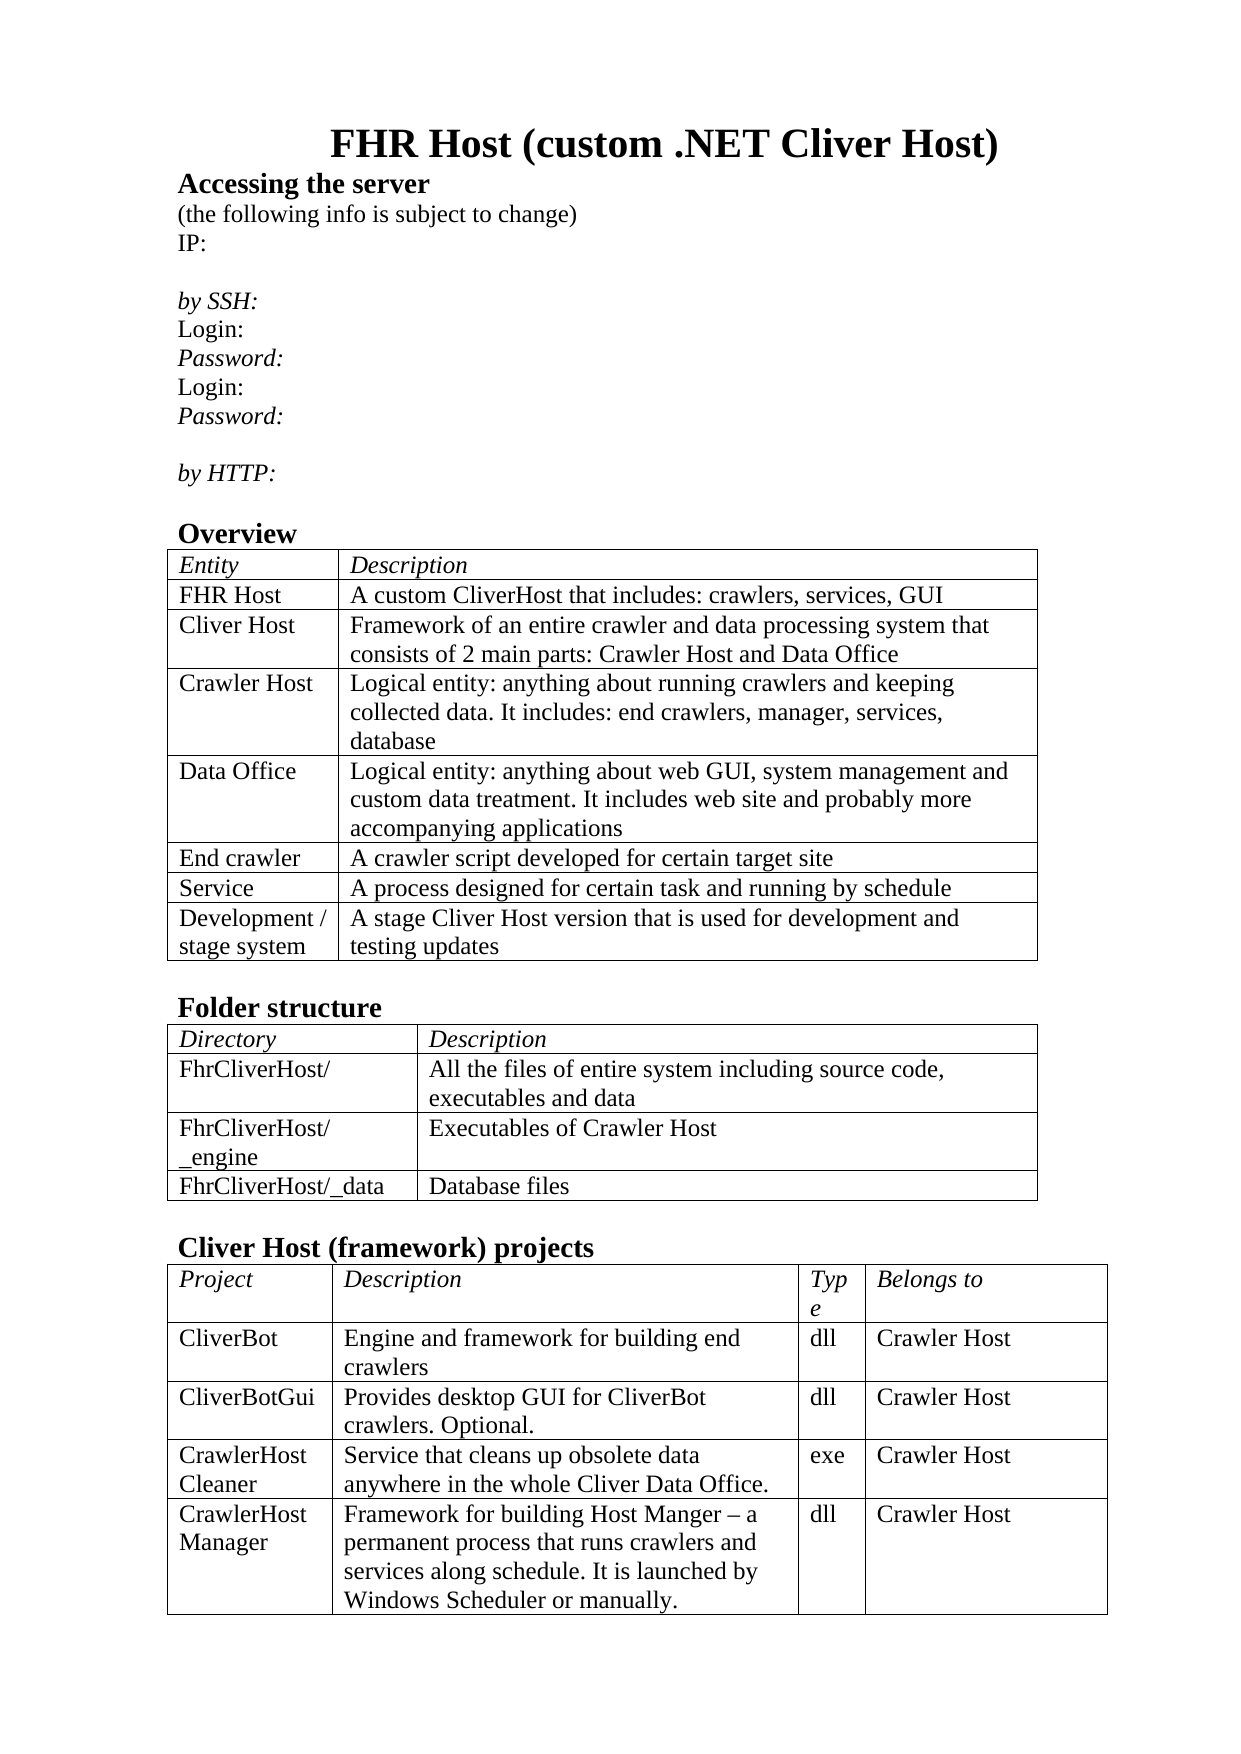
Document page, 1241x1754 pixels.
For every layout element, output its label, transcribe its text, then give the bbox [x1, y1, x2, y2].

text Accessing the server [177, 166, 1152, 199]
text by HTTP: [177, 458, 1152, 487]
table_cell dll [799, 1499, 865, 1614]
table_cell Crawler Host [866, 1382, 1107, 1439]
text (the following info is subject to change) [177, 199, 1152, 228]
table_cell Cliver Host [168, 610, 338, 667]
text Password: [177, 401, 1152, 429]
table_header Type [799, 1265, 865, 1322]
table_cell CrawlerHostCleaner [168, 1440, 332, 1498]
table_cell Framework for building Host Manger – a permanent process that runs crawlers and services along schedule. It is launched by Windows Scheduler or manually. [333, 1499, 798, 1614]
table_cell FhrCliverHost/_engine [168, 1113, 417, 1170]
table_cell All the files of entire system including source code, executables and data [418, 1054, 1037, 1112]
table_cell Database files [418, 1171, 1037, 1200]
table_cell CliverBot [168, 1323, 332, 1381]
table_cell A custom CliverHost that includes: crawlers, services, GUI [339, 580, 1037, 609]
text by SSH: [177, 286, 1152, 314]
table_cell End crawler [168, 843, 338, 872]
table_header Entity [168, 550, 338, 579]
table_header Belongs to [866, 1265, 1107, 1322]
table_cell A stage Cliver Host version that is used for development and testing updates [339, 903, 1037, 960]
text Login: [177, 314, 1152, 343]
table_cell FhrCliverHost/ [168, 1054, 417, 1112]
table_cell FHR Host [168, 580, 338, 609]
table_cell CrawlerHostManager [168, 1499, 332, 1614]
table_header Project [168, 1265, 332, 1322]
table_header Description [339, 550, 1037, 579]
text Cliver Host (framework) projects [177, 1230, 1152, 1263]
table_cell Service [168, 873, 338, 902]
table_cell A process designed for certain task and running by schedule [339, 873, 1037, 902]
table_cell Development / stage system [168, 903, 338, 960]
table_cell dll [799, 1382, 865, 1439]
table_cell Service that cleans up obsolete data anywhere in the whole Cliver Data Office. [333, 1440, 798, 1498]
table_cell Executables of Crawler Host [418, 1113, 1037, 1170]
table_cell Data Office [168, 756, 338, 842]
table_header Directory [168, 1025, 417, 1053]
table_cell dll [799, 1323, 865, 1381]
table_cell Framework of an entire crawler and data processing system that consists of 2 main parts: Crawler Host and Data Office [339, 610, 1037, 667]
table_cell Logical entity: anything about running crawlers and keeping collected data. It includes: end crawlers, manager, services, database [339, 669, 1037, 755]
table_cell Crawler Host [168, 669, 338, 755]
table_cell Crawler Host [866, 1440, 1107, 1498]
table_cell Engine and framework for building end crawlers [333, 1323, 798, 1381]
table_cell Crawler Host [866, 1499, 1107, 1614]
table_cell A crawler script developed for certain target site [339, 843, 1037, 872]
text Password: [177, 343, 1152, 372]
text Overview [177, 516, 1152, 549]
text Folder structure [177, 990, 1152, 1023]
text Login: [177, 372, 1152, 401]
table_cell CliverBotGui [168, 1382, 332, 1439]
table_cell FhrCliverHost/_data [168, 1171, 417, 1200]
text IP: [177, 228, 1152, 257]
table_header Description [333, 1265, 798, 1322]
table_cell Provides desktop GUI for CliverBot crawlers. Optional. [333, 1382, 798, 1439]
table_cell Crawler Host [866, 1323, 1107, 1381]
table_header Description [418, 1025, 1037, 1053]
table_cell exe [799, 1440, 865, 1498]
text FHR Host (custom .NET Cliver Host) [177, 118, 1152, 166]
table_cell Logical entity: anything about web GUI, system management and custom data treatment. It includes web site and probably more accompanying applications [339, 756, 1037, 842]
